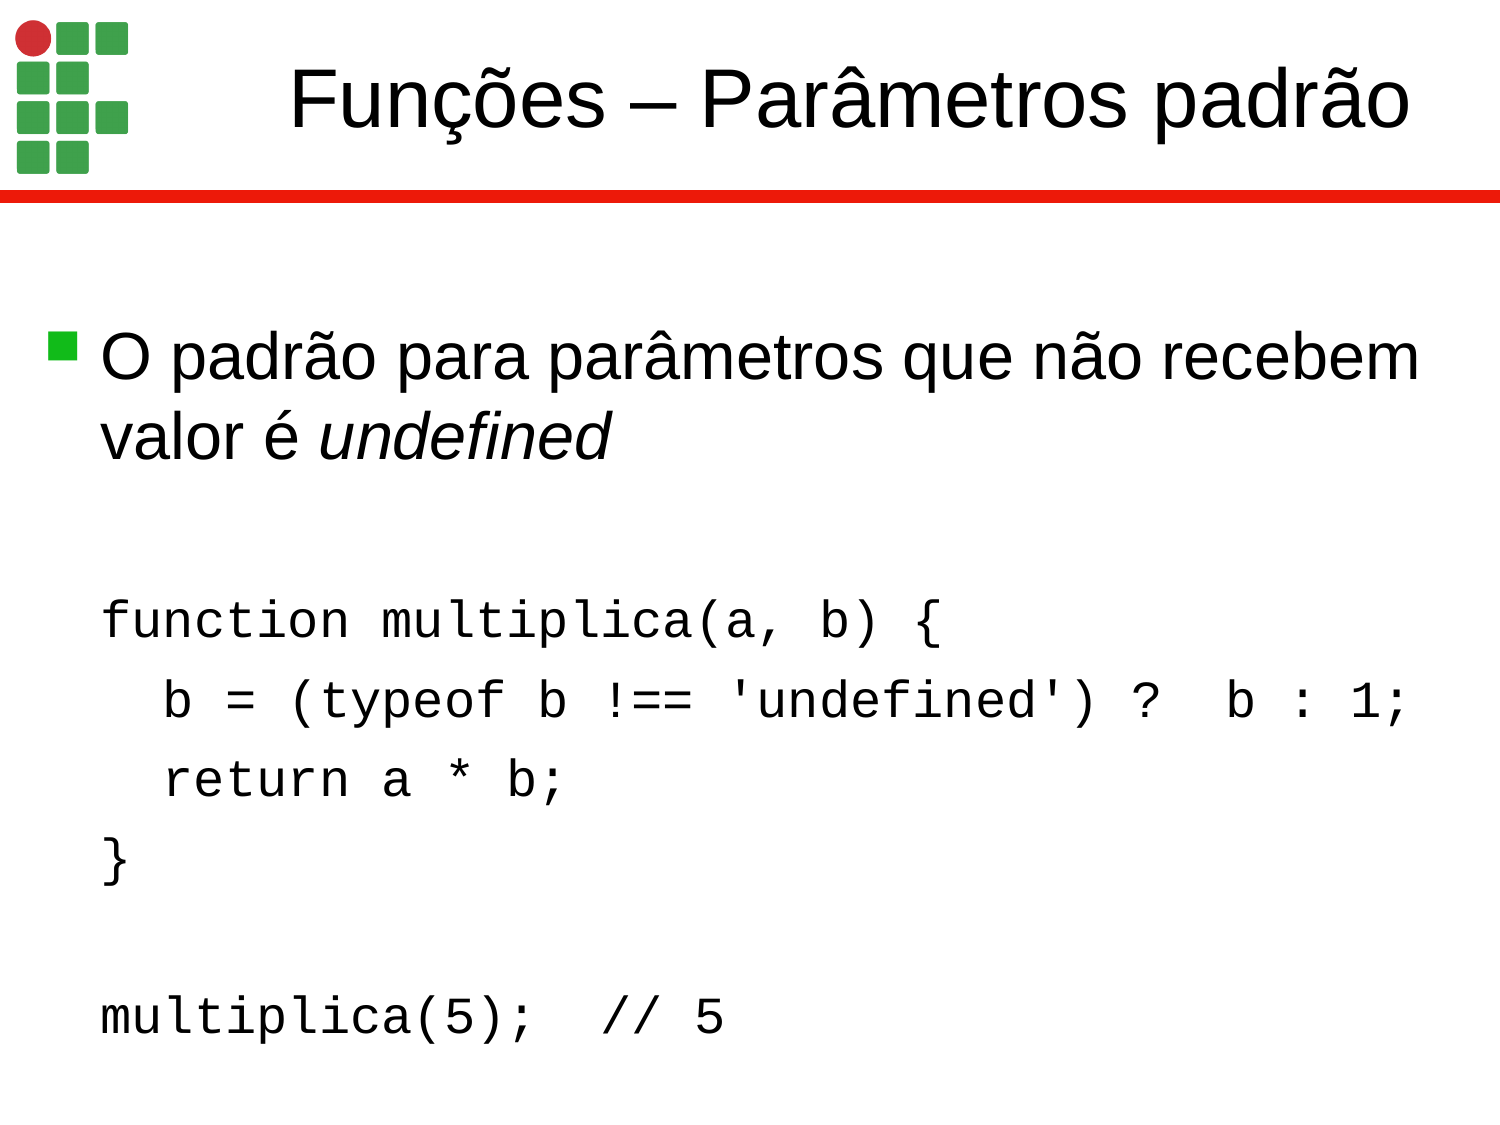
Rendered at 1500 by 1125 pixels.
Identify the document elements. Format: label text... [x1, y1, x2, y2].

picture [14, 16, 130, 178]
title Funções – Parâmetros padrão [230, 0, 1471, 202]
list O padrão para parâmetros que não recebem valor é undefined function multiplica(a, b) { b = (typeof b !== 'undefined') ? b : 1; return a * b; } multiplica(5); // 5 [29, 207, 1471, 1087]
